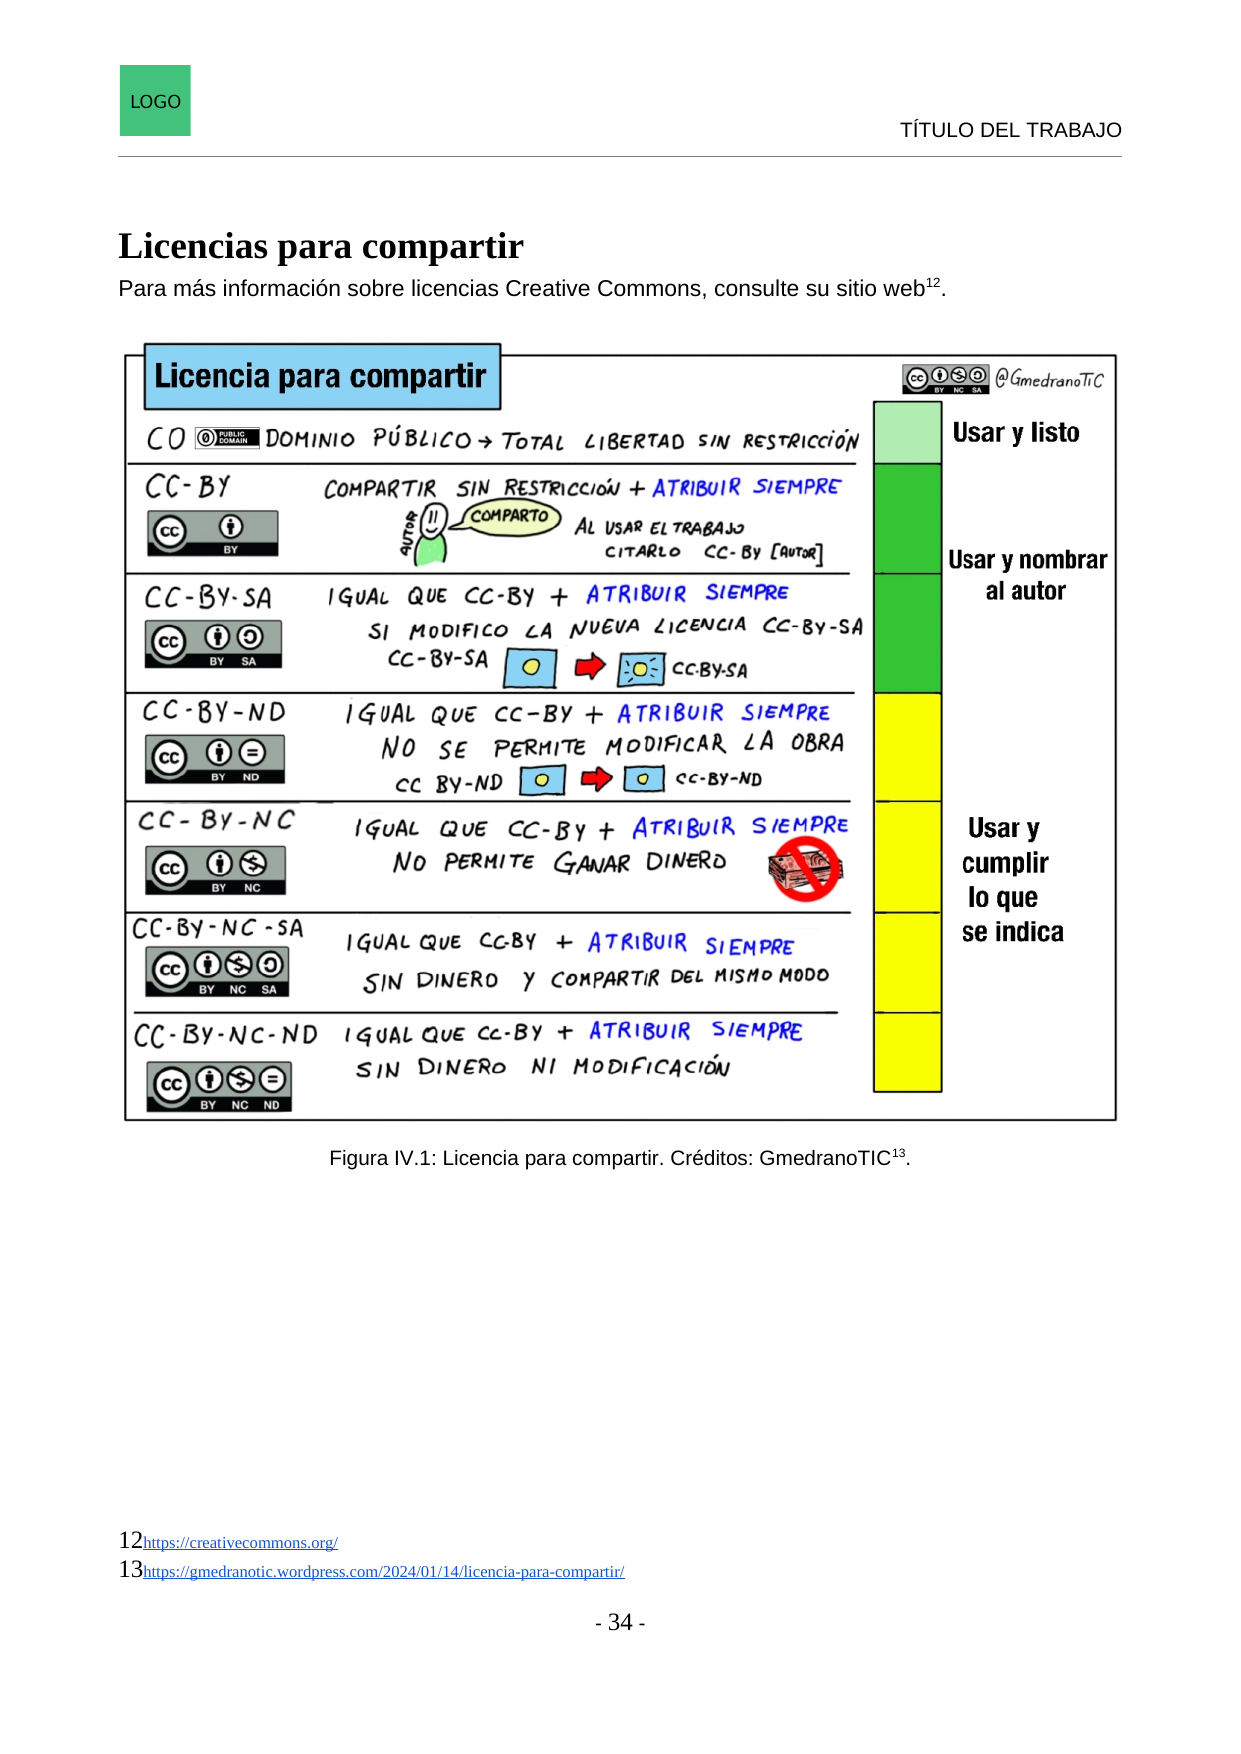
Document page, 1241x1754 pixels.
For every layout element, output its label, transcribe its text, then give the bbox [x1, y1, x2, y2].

picture [118, 330, 1123, 1122]
text https://creativecommons.org/ [118, 1525, 1122, 1554]
text https://gmedranotic.wordpress.com/2024/01/14/licencia-para-compartir/ [118, 1554, 1122, 1582]
picture [119, 65, 191, 136]
text Figura IV.1: Licencia para compartir. Créditos: GmedranoTIC. [118, 1146, 1122, 1170]
text Para más información sobre licencias Creative Commons, consulte su sitio web. [118, 275, 1122, 302]
subtitle Licencias para compartir [118, 224, 1122, 267]
